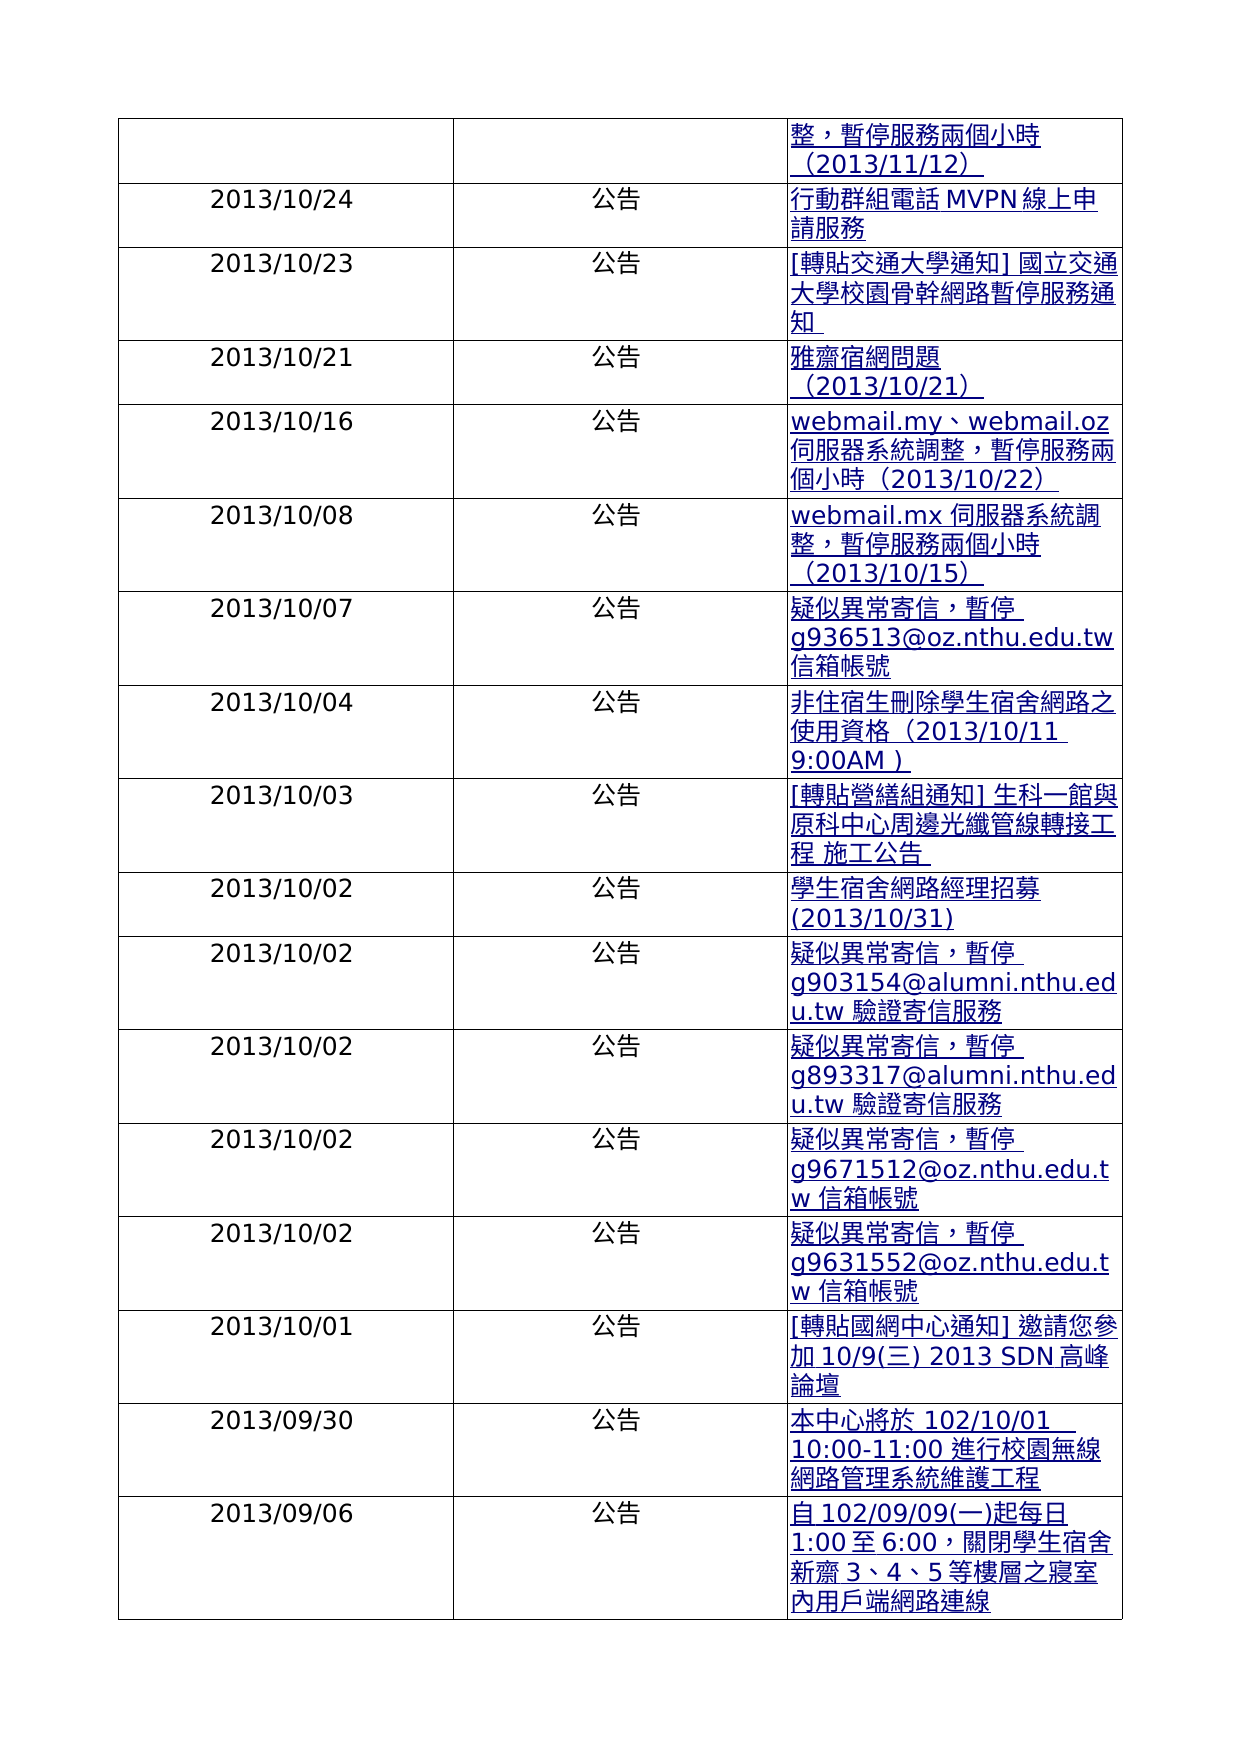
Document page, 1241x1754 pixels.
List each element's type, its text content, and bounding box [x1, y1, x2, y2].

table_cell 2013/10/03 [119, 779, 453, 872]
table_cell 雅齋宿網問題（2013/10/21） [788, 341, 1122, 404]
table_cell 整，暫停服務兩個小時（2013/11/12） [788, 119, 1122, 182]
table_cell 2013/10/24 [119, 184, 453, 247]
table_cell 2013/10/08 [119, 499, 453, 591]
table_cell [轉貼交通大學通知] 國立交通大學校園骨幹網路暫停服務通知 [788, 248, 1122, 340]
table_cell 2013/10/07 [119, 592, 453, 685]
table_cell 行動群組電話MVPN線上申請服務 [788, 184, 1122, 247]
table_cell 公告 [454, 405, 787, 498]
table_cell [119, 119, 453, 182]
table_cell 公告 [454, 1311, 787, 1403]
table_cell 疑似異常寄信，暫停 g903154@alumni.nthu.edu.tw 驗證寄信服務 [788, 937, 1122, 1029]
table_cell 學生宿舍網路經理招募(2013/10/31) [788, 873, 1122, 936]
table_cell 公告 [454, 592, 787, 685]
table_cell 2013/10/02 [119, 873, 453, 936]
table_cell 2013/10/16 [119, 405, 453, 498]
table_cell 公告 [454, 779, 787, 872]
table_cell 非住宿生刪除學生宿舍網路之使用資格（2013/10/11 9:00AM ) [788, 686, 1122, 778]
table_cell 2013/09/06 [119, 1497, 453, 1619]
table_cell 公告 [454, 184, 787, 247]
table_cell 公告 [454, 686, 787, 778]
table_cell 公告 [454, 499, 787, 591]
table_cell 2013/10/21 [119, 341, 453, 404]
table_cell webmail.my、webmail.oz伺服器系統調整，暫停服務兩個小時（2013/10/22） [788, 405, 1122, 498]
table_cell 2013/10/01 [119, 1311, 453, 1403]
table_cell 2013/10/02 [119, 1124, 453, 1216]
table_cell 2013/10/02 [119, 1030, 453, 1123]
table_cell 公告 [454, 248, 787, 340]
table_cell 公告 [454, 1030, 787, 1123]
table_cell 公告 [454, 937, 787, 1029]
table_cell 2013/10/02 [119, 937, 453, 1029]
table_cell 公告 [454, 1217, 787, 1309]
table_cell 公告 [454, 1404, 787, 1496]
table_cell 疑似異常寄信，暫停 g9631552@oz.nthu.edu.tw 信箱帳號 [788, 1217, 1122, 1309]
table_cell 公告 [454, 873, 787, 936]
table_cell [轉貼營繕組通知] 生科一館與原科中心周邊光纖管線轉接工程 施工公告 [788, 779, 1122, 872]
table_cell [轉貼國網中心通知] 邀請您參加10/9(三) 2013 SDN高峰論壇 [788, 1311, 1122, 1403]
table_cell 疑似異常寄信，暫停 g893317@alumni.nthu.edu.tw 驗證寄信服務 [788, 1030, 1122, 1123]
table_cell 公告 [454, 1124, 787, 1216]
table_cell 疑似異常寄信，暫停 g9671512@oz.nthu.edu.tw 信箱帳號 [788, 1124, 1122, 1216]
table_cell 本中心將於 102/10/01 10:00-11:00 進行校園無線網路管理系統維護工程 [788, 1404, 1122, 1496]
table_cell 2013/10/04 [119, 686, 453, 778]
table_cell [454, 119, 787, 182]
table_cell 2013/10/02 [119, 1217, 453, 1309]
table_cell 2013/09/30 [119, 1404, 453, 1496]
table_cell 2013/10/23 [119, 248, 453, 340]
table_cell 公告 [454, 1497, 787, 1619]
table_cell 自102/09/09(一)起每日1:00至6:00，關閉學生宿舍新齋3、4、5等樓層之寢室內用戶端網路連線 [788, 1497, 1122, 1619]
table_cell webmail.mx 伺服器系統調整，暫停服務兩個小時（2013/10/15） [788, 499, 1122, 591]
table_cell 公告 [454, 341, 787, 404]
table_cell 疑似異常寄信，暫停 g936513@oz.nthu.edu.tw 信箱帳號 [788, 592, 1122, 685]
